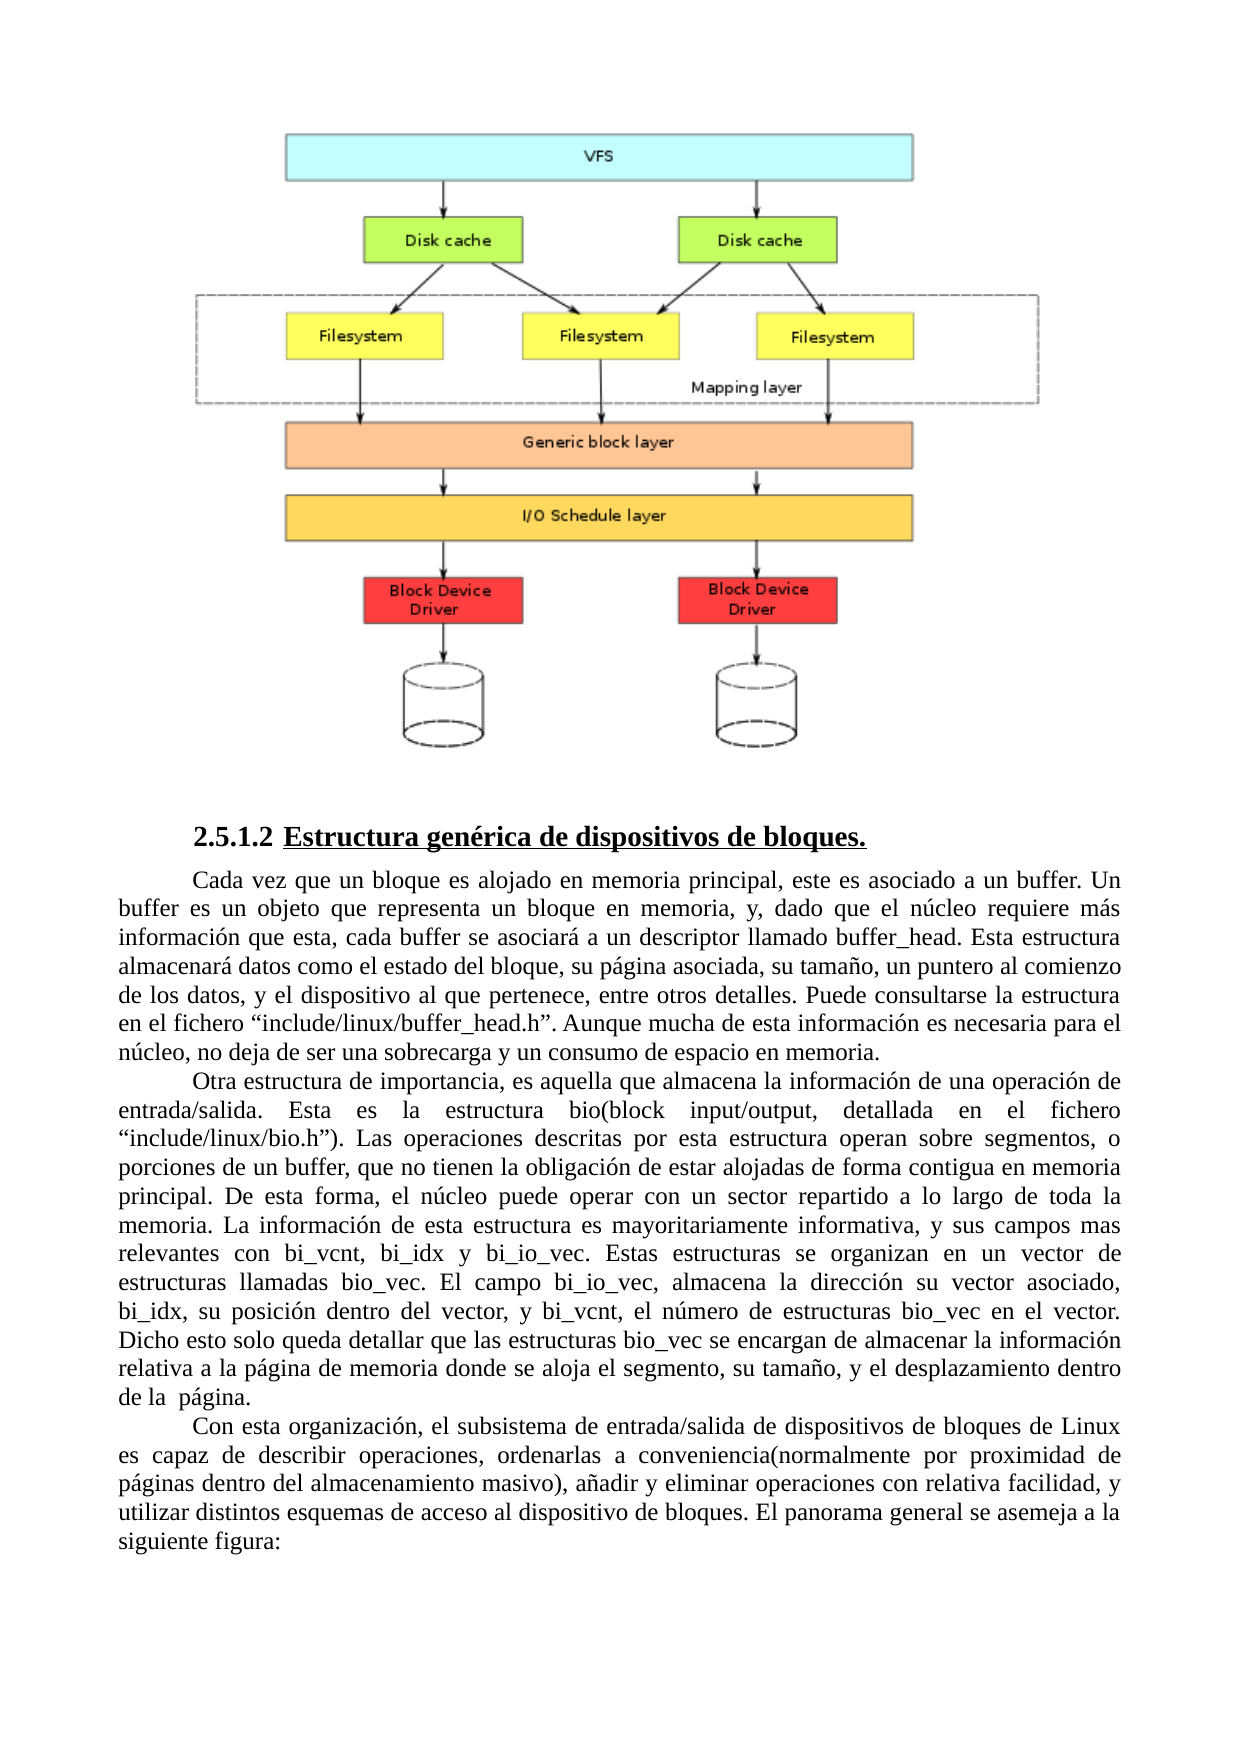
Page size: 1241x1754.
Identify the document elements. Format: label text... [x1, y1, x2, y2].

text Con esta organización, el subsistema de entrada/salida de dispositivos de bloques de Linux es capaz de describir operaciones, ordenarlas a conveniencia(normalmente por proximidad de páginas dentro del almacenamiento masivo), añadir y eliminar operaciones con relativa facilidad, y utilizar distintos esquemas de acceso al dispositivo de bloques. El panorama general se asemeja a la siguiente figura: [118, 1411, 1122, 1555]
subtitle Estructura genérica de dispositivos de bloques. [193, 819, 1122, 852]
text Otra estructura de importancia, es aquella que almacena la información de una operación de entrada/salida. Esta es la estructura bio(block input/output, detallada en el fichero “include/linux/bio.h”). Las operaciones descritas por esta estructura operan sobre segmentos, o porciones de un buffer, que no tienen la obligación de estar alojadas de forma contigua en memoria principal. De esta forma, el núcleo puede operar con un sector repartido a lo largo de toda la memoria. La información de esta estructura es mayoritariamente informativa, y sus campos mas relevantes con bi_vcnt, bi_idx y bi_io_vec. Estas estructuras se organizan en un vector de estructuras llamadas bio_vec. El campo bi_io_vec, almacena la dirección su vector asociado, bi_idx, su posición dentro del vector, y bi_vcnt, el número de estructuras bio_vec en el vector. Dicho esto solo queda detallar que las estructuras bio_vec se encargan de almacenar la información relativa a la página de memoria donde se aloja el segmento, su tamaño, y el desplazamiento dentro de la página. [118, 1066, 1122, 1411]
text Cada vez que un bloque es alojado en memoria principal, este es asociado a un buffer. Un buffer es un objeto que representa un bloque en memoria, y, dado que el núcleo requiere más información que esta, cada buffer se asociará a un descriptor llamado buffer_head. Esta estructura almacenará datos como el estado del bloque, su página asociada, su tamaño, un puntero al comienzo de los datos, y el dispositivo al que pertenece, entre otros detalles. Puede consultarse la estructura en el fichero “include/linux/buffer_head.h”. Aunque mucha de esta información es necesaria para el núcleo, no deja de ser una sobrecarga y un consumo de espacio en memoria. [118, 865, 1122, 1066]
picture [180, 118, 1060, 765]
